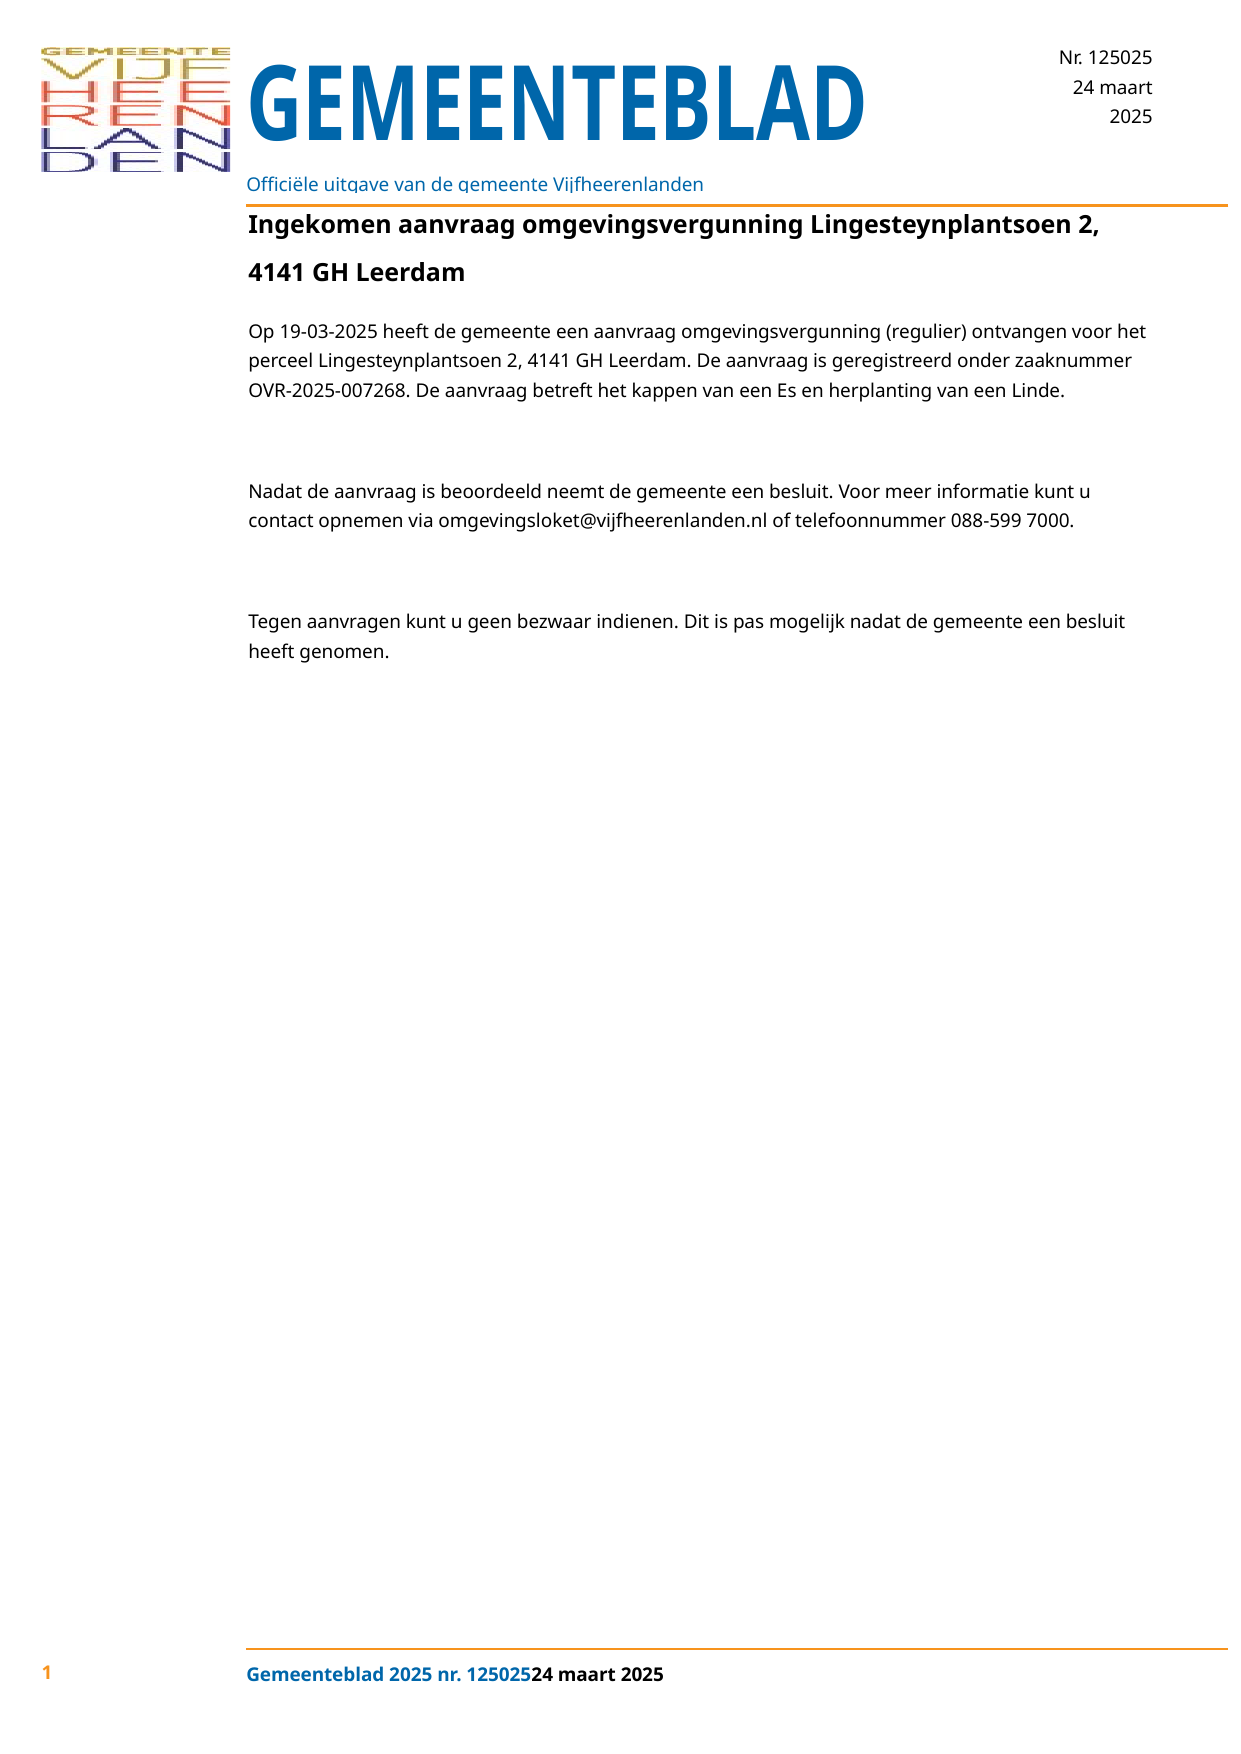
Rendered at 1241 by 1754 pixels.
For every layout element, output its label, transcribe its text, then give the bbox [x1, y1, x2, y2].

text Op 19-03-2025 heeft de gemeente een aanvraag omgevingsvergunning (regulier) ontvangen voor het perceel Lingesteynplantsoen 2, 4141 GH Leerdam. De aanvraag is geregistreerd onder zaaknummer OVR-2025-007268. De aanvraag betreft het kappen van een Es en herplanting van een Linde. [248, 318, 1152, 403]
text Ingekomen aanvraag omgevingsvergunning Lingesteynplantsoen 2, 4141 GH Leerdam [248, 207, 1152, 288]
text Tegen aanvragen kunt u geen bezwaar indienen. Dit is pas mogelijk nadat de gemeente een besluit heeft genomen. [248, 608, 1152, 664]
picture [41, 47, 231, 172]
text Nadat de aanvraag is beoordeeld neemt de gemeente een besluit. Voor meer informatie kunt u contact opnemen via omgevingsloket@vijfheerenlanden.nl of telefoonnummer 088-599 7000. [248, 478, 1152, 533]
